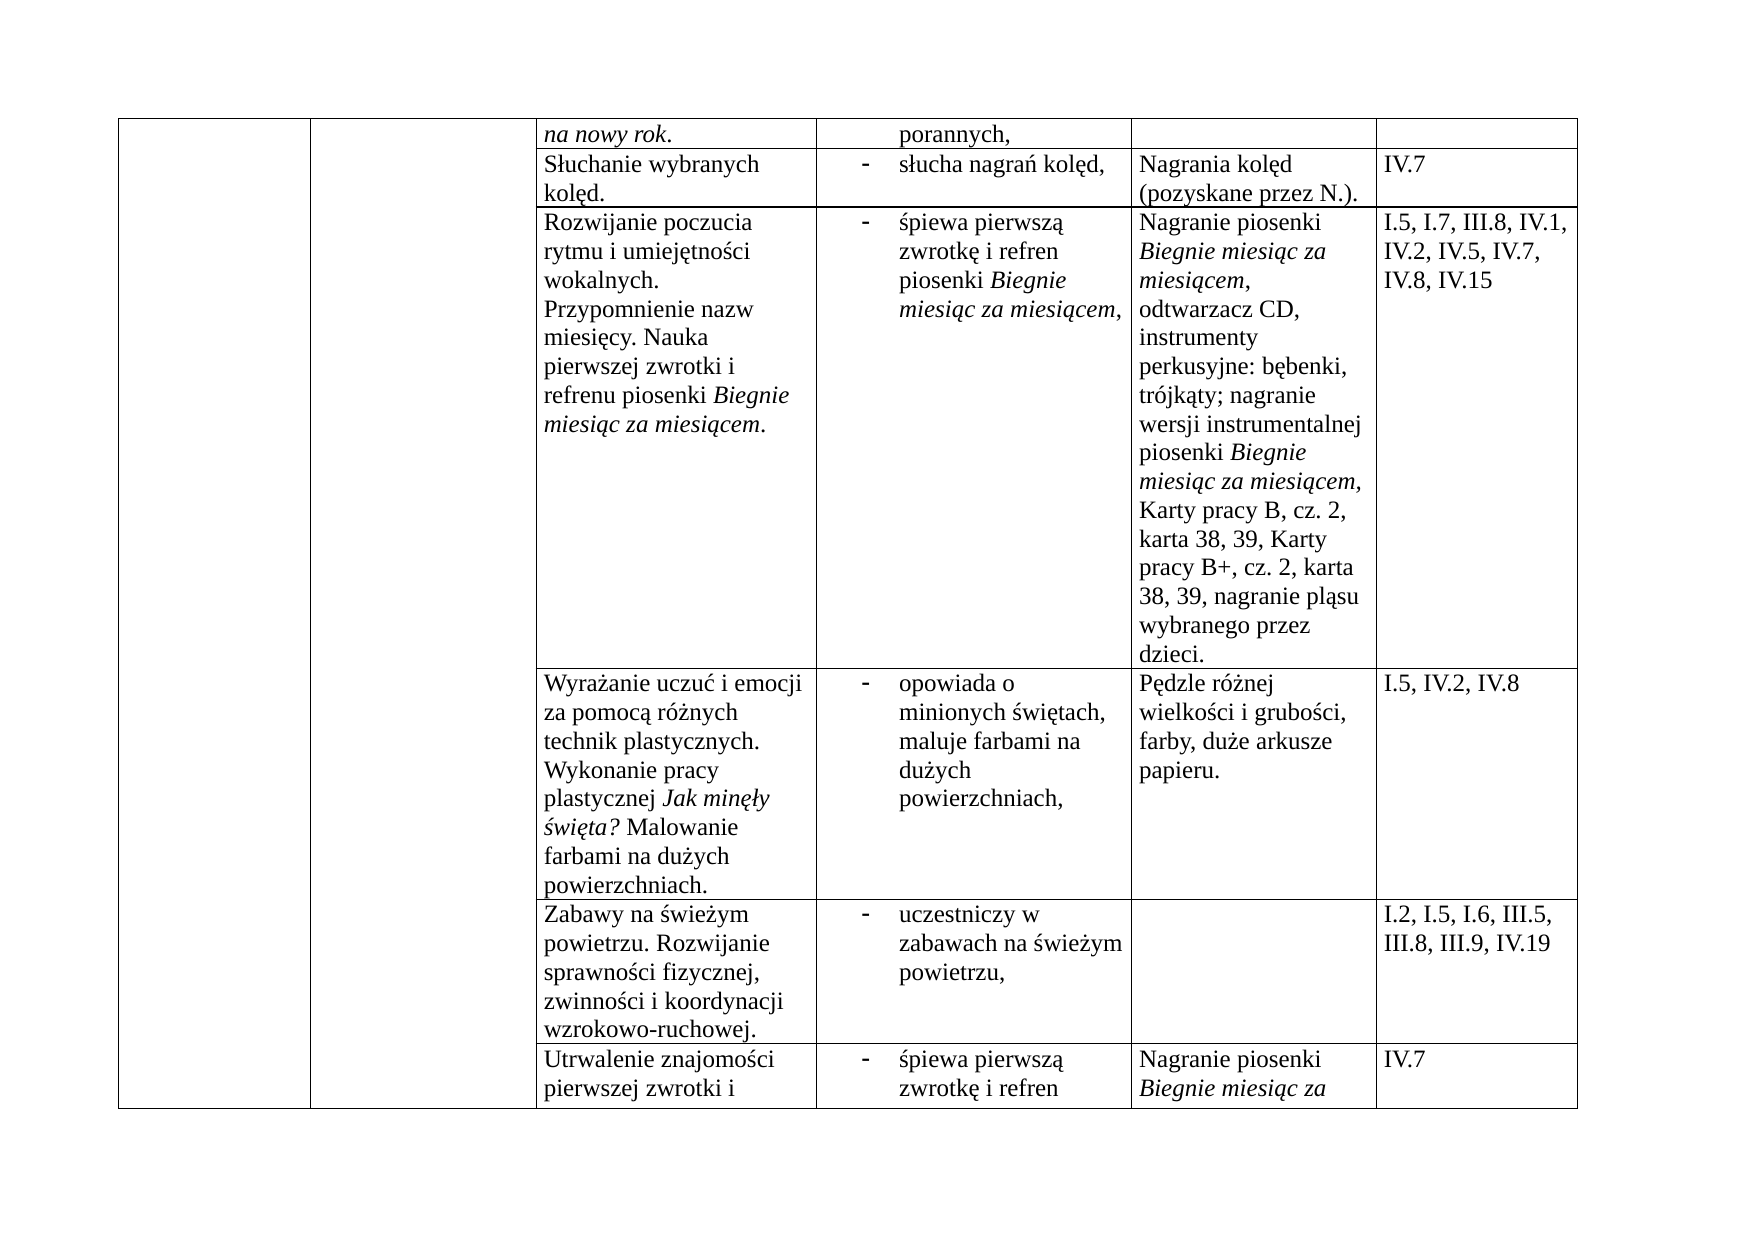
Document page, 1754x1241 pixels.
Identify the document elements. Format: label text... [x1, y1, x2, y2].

table_cell [1377, 119, 1577, 148]
table_cell słucha nagrań kolęd, [817, 149, 1131, 206]
table_cell I.5, IV.2, IV.8 [1377, 669, 1577, 898]
table_cell IV.7 [1377, 1044, 1577, 1108]
table_cell porannych, [817, 119, 1131, 148]
table_cell Wyrażanie uczuć i emocji za pomocą różnych technik plastycznych. Wykonanie pracy plastycznej Jak minęły święta? Malowanie farbami na dużych powierzchniach. [537, 669, 816, 898]
table_cell uczestniczy w zabawach na świeżym powietrzu, [817, 900, 1131, 1043]
table_cell [1132, 900, 1376, 1043]
table_cell Pędzle różnej wielkości i grubości, farby, duże arkusze papieru. [1132, 669, 1376, 898]
table_cell śpiewa pierwszą zwrotkę i refren [817, 1044, 1131, 1108]
table_cell I.2, I.5, I.6, III.5, III.8, III.9, IV.19 [1377, 900, 1577, 1043]
table_cell Słuchanie wybranych kolęd. [537, 149, 816, 206]
table_cell Nagranie piosenki Biegnie miesiąc za [1132, 1044, 1376, 1108]
table_cell Nagranie piosenki Biegnie miesiąc za miesiącem, odtwarzacz CD, instrumenty perkusyjne: bębenki, trójkąty; nagranie wersji instrumentalnej piosenki Biegnie miesiąc za miesiącem, Karty pracy B, cz. 2, karta 38, 39, Karty pracy B+, cz. 2, karta 38, 39, nagranie pląsu wybranego przez dzieci. [1132, 208, 1376, 667]
table_cell Utrwalenie znajomości pierwszej zwrotki i [537, 1044, 816, 1108]
table_cell [1132, 119, 1376, 148]
table_cell opowiada o minionych świętach, maluje farbami na dużych powierzchniach, [817, 669, 1131, 898]
table_cell I.5, I.7, III.8, IV.1, IV.2, IV.5, IV.7, IV.8, IV.15 [1377, 208, 1577, 667]
table_cell Rozwijanie poczucia rytmu i umiejętności wokalnych. Przypomnienie nazw miesięcy. Nauka pierwszej zwrotki i refrenu piosenki Biegnie miesiąc za miesiącem. [537, 208, 816, 667]
table_cell Zabawy na świeżym powietrzu. Rozwijanie sprawności fizycznej, zwinności i koordynacji wzrokowo-ruchowej. [537, 900, 816, 1043]
table_cell na nowy rok. [537, 119, 816, 148]
table_cell śpiewa pierwszą zwrotkę i refren piosenki Biegnie miesiąc za miesiącem, [817, 208, 1131, 667]
table_cell Nagrania kolęd (pozyskane przez N.). [1132, 149, 1376, 206]
table_cell IV.7 [1377, 149, 1577, 206]
